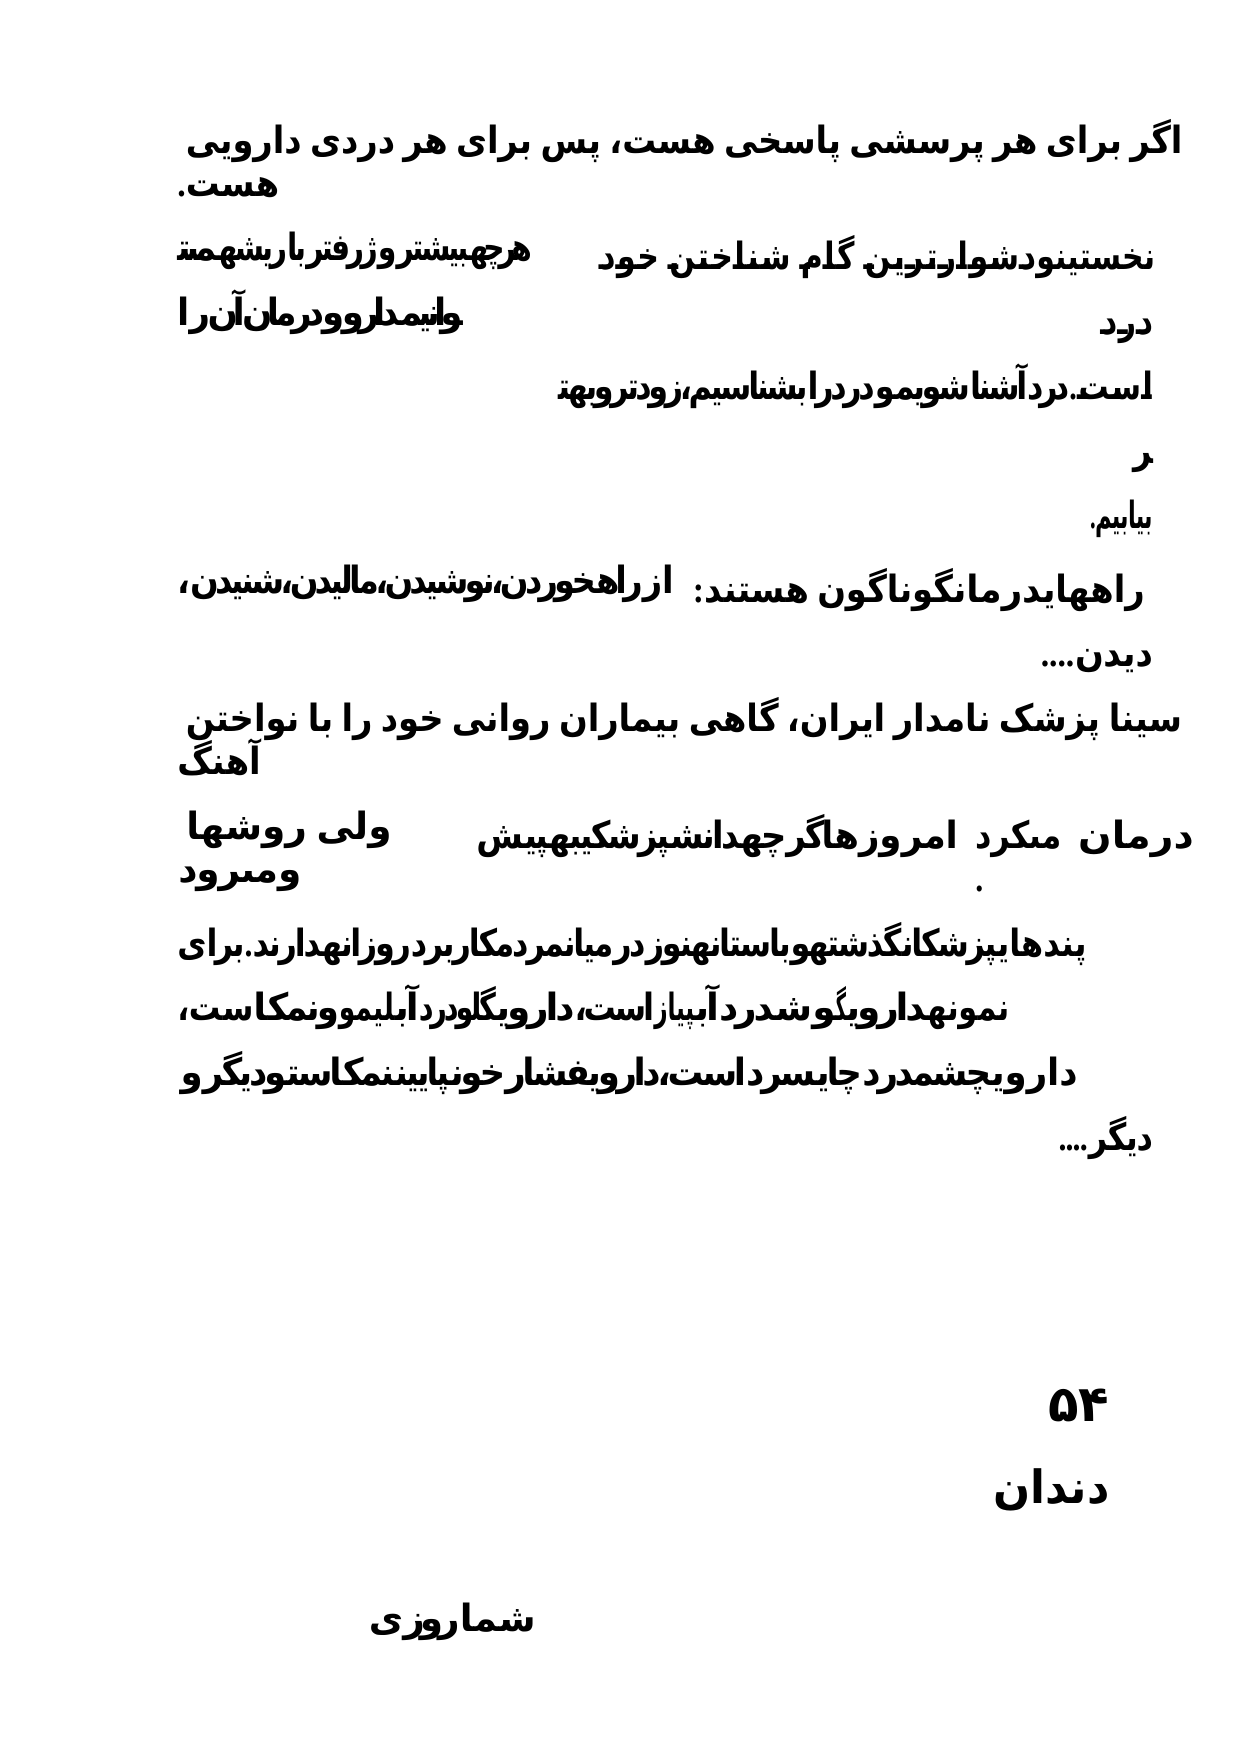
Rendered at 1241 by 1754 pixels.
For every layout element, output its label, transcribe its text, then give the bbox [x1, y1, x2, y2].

text نمونهدارویگوشدردآبپيازاست،دارویگلودردآبليموونمکاست، [177, 986, 1201, 1029]
text ولی روشھا ومىرود [177, 804, 461, 890]
subtitle ۵۴ [220, 1374, 1109, 1432]
text ....ديگر [146, 1115, 1153, 1158]
text ....ديدن [685, 632, 1153, 675]
text ازراهخوردن،نوشيدن،ماليدن،شنيدن، [177, 558, 681, 601]
text مىکرد. [975, 813, 1063, 899]
text امروزهاگرچهدانشپزشکیبهپيش [476, 813, 960, 856]
text بيابيم. [545, 493, 1153, 537]
text ھرچهبيشتروژرفترباريشهمىتوانيمدارو و درمان آن را [177, 226, 542, 334]
text درمان [1078, 813, 1201, 856]
text نخستينودشوارترين گام شناختن خود درد است.دردآشناشويمودردرابشناسيم،زودتروبھتر [552, 235, 1155, 472]
subtitle دندان [220, 1461, 1109, 1513]
text راهھایدرمانگوناگون ھستند: [693, 567, 1201, 610]
text اگر برای ھر پرسشی پاسخی ھست، پس برای ھر دردی دارويی ھست. [177, 118, 1201, 204]
text پندھایپزشکانگذشتهوباستانھنوزدرميانمردمکاربردروزانهدارند.برای [177, 921, 1201, 964]
text شماروزی [369, 1596, 970, 1639]
text سينا پزشک نامدار ايران، گاھی بيماران روانی خود را با نواختن آھنگ [177, 696, 1201, 783]
text دارویچشمدردچایسرداست،دارویفشارخونپاييننمکاستوديگرو [177, 1050, 1201, 1093]
